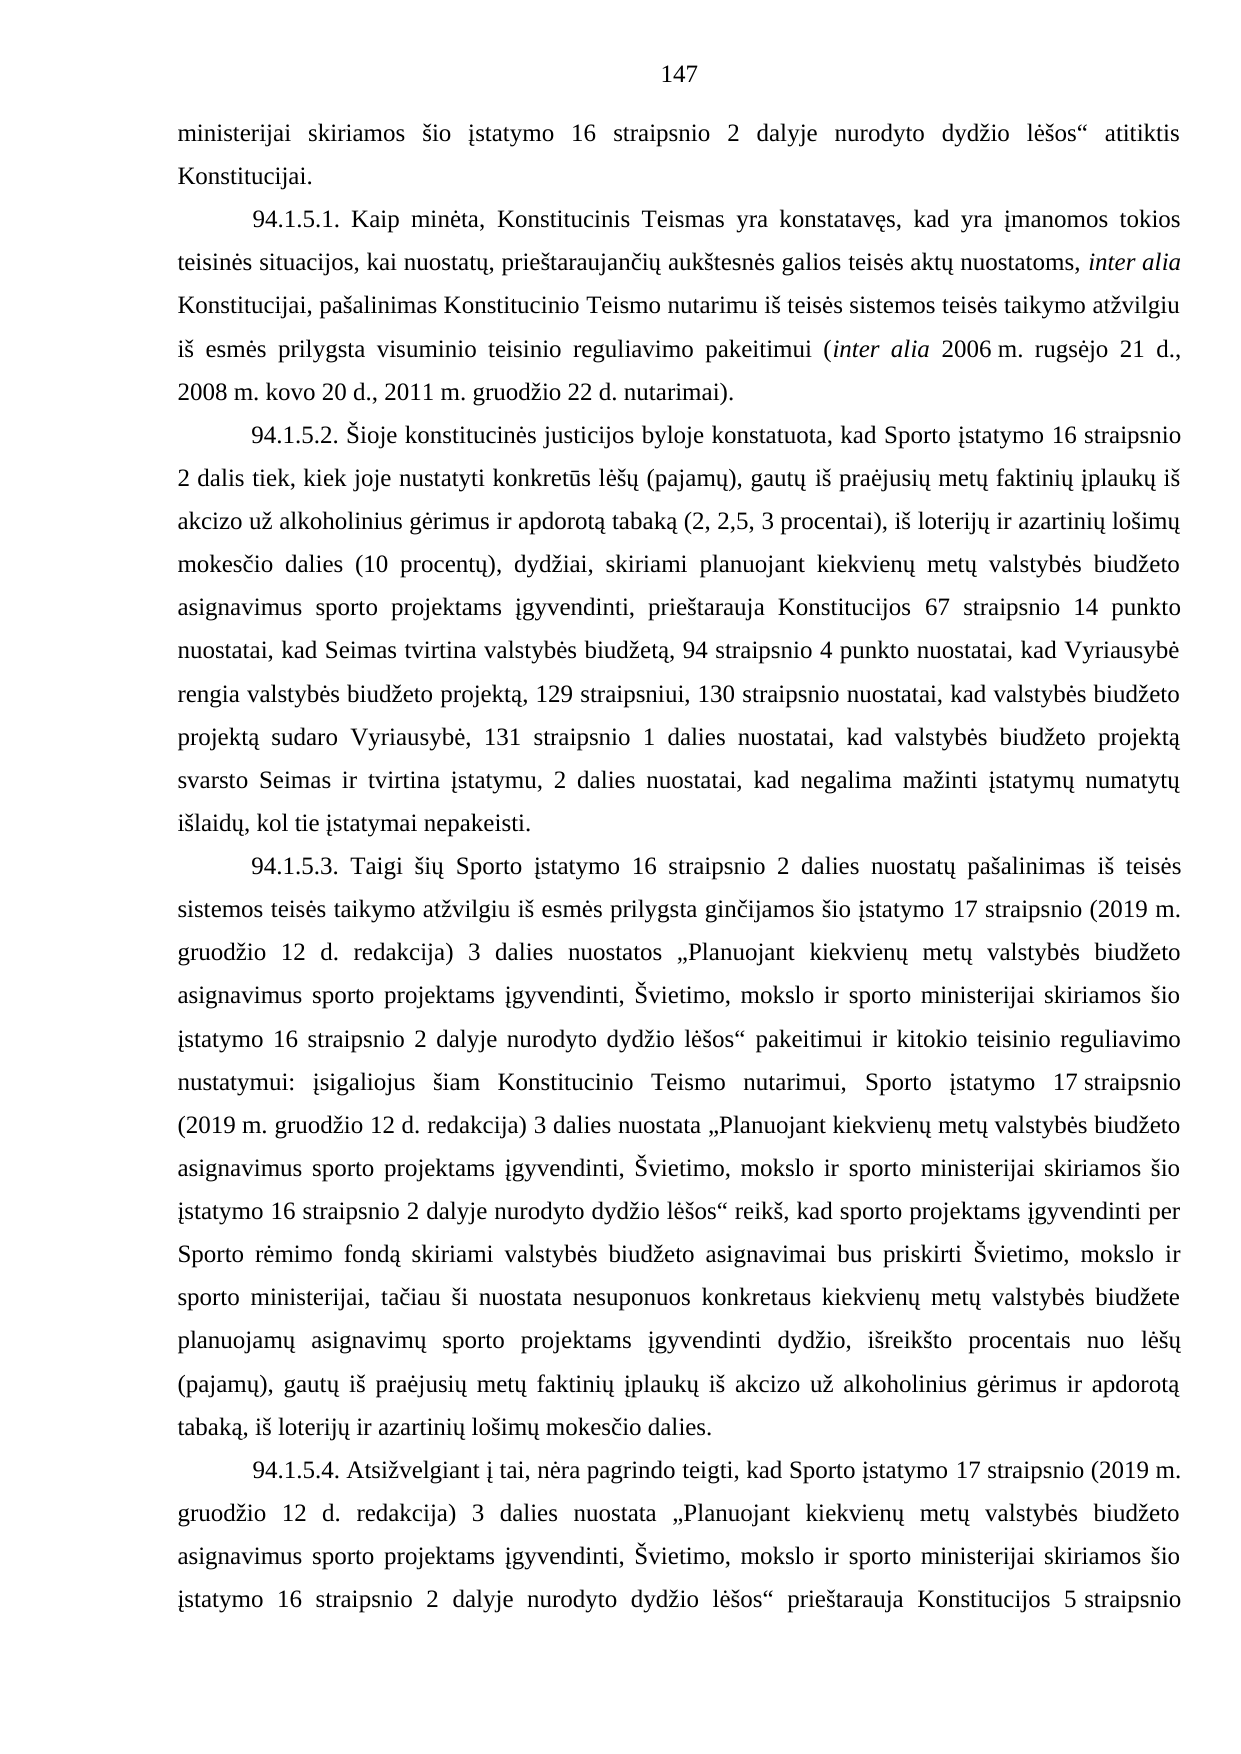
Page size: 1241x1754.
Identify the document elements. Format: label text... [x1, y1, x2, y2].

text 94.1.5.3. Taigi šių Sporto įstatymo 16 straipsnio 2 dalies nuostatų pašalinimas iš teisės sistemos teisės taikymo atžvilgiu iš esmės prilygsta ginčijamos šio įstatymo 17 straipsnio (2019 m. gruodžio 12 d. redakcija) 3 dalies nuostatos „Planuojant kiekvienų metų valstybės biudžeto asignavimus sporto projektams įgyvendinti, Švietimo, mokslo ir sporto ministerijai skiriamos šio įstatymo 16 straipsnio 2 dalyje nurodyto dydžio lėšos“ pakeitimui ir kitokio teisinio reguliavimo nustatymui: įsigaliojus šiam Konstitucinio Teismo nutarimui, Sporto įstatymo 17 straipsnio (2019 m. gruodžio 12 d. redakcija) 3 dalies nuostata „Planuojant kiekvienų metų valstybės biudžeto asignavimus sporto projektams įgyvendinti, Švietimo, mokslo ir sporto ministerijai skiriamos šio įstatymo 16 straipsnio 2 dalyje nurodyto dydžio lėšos“ reikš, kad sporto projektams įgyvendinti per Sporto rėmimo fondą skiriami valstybės biudžeto asignavimai bus priskirti Švietimo, mokslo ir sporto ministerijai, tačiau ši nuostata nesuponuos konkretaus kiekvienų metų valstybės biudžete planuojamų asignavimų sporto projektams įgyvendinti dydžio, išreikšto procentais nuo lėšų (pajamų), gautų iš praėjusių metų faktinių įplaukų iš akcizo už alkoholinius gėrimus ir apdorotą tabaką, iš loterijų ir azartinių lošimų mokesčio dalies. [177, 851, 1181, 1441]
text 94.1.5.1. Kaip minėta, Konstitucinis Teismas yra konstatavęs, kad yra įmanomos tokios teisinės situacijos, kai nuostatų, prieštaraujančių aukštesnės galios teisės aktų nuostatoms, inter alia Konstitucijai, pašalinimas Konstitucinio Teismo nutarimu iš teisės sistemos teisės taikymo atžvilgiu iš esmės prilygsta visuminio teisinio reguliavimo pakeitimui (inter alia 2006 m. rugsėjo 21 d., 2008 m. kovo 20 d., 2011 m. gruodžio 22 d. nutarimai). [177, 204, 1181, 406]
text 94.1.5.2. Šioje konstitucinės justicijos byloje konstatuota, kad Sporto įstatymo 16 straipsnio 2 dalis tiek, kiek joje nustatyti konkretūs lėšų (pajamų), gautų iš praėjusių metų faktinių įplaukų iš akcizo už alkoholinius gėrimus ir apdorotą tabaką (2, 2,5, 3 procentai), iš loterijų ir azartinių lošimų mokesčio dalies (10 procentų), dydžiai, skiriami planuojant kiekvienų metų valstybės biudžeto asignavimus sporto projektams įgyvendinti, prieštarauja Konstitucijos 67 straipsnio 14 punkto nuostatai, kad Seimas tvirtina valstybės biudžetą, 94 straipsnio 4 punkto nuostatai, kad Vyriausybė rengia valstybės biudžeto projektą, 129 straipsniui, 130 straipsnio nuostatai, kad valstybės biudžeto projektą sudaro Vyriausybė, 131 straipsnio 1 dalies nuostatai, kad valstybės biudžeto projektą svarsto Seimas ir tvirtina įstatymu, 2 dalies nuostatai, kad negalima mažinti įstatymų numatytų išlaidų, kol tie įstatymai nepakeisti. [177, 420, 1181, 837]
text 94.1.5.4. Atsižvelgiant į tai, nėra pagrindo teigti, kad Sporto įstatymo 17 straipsnio (2019 m. gruodžio 12 d. redakcija) 3 dalies nuostata „Planuojant kiekvienų metų valstybės biudžeto asignavimus sporto projektams įgyvendinti, Švietimo, mokslo ir sporto ministerijai skiriamos šio įstatymo 16 straipsnio 2 dalyje nurodyto dydžio lėšos“ prieštarauja Konstitucijos 5 straipsnio [177, 1455, 1181, 1613]
text ministerijai skiriamos šio įstatymo 16 straipsnio 2 dalyje nurodyto dydžio lėšos“ atitiktis Konstitucijai. [177, 118, 1181, 190]
